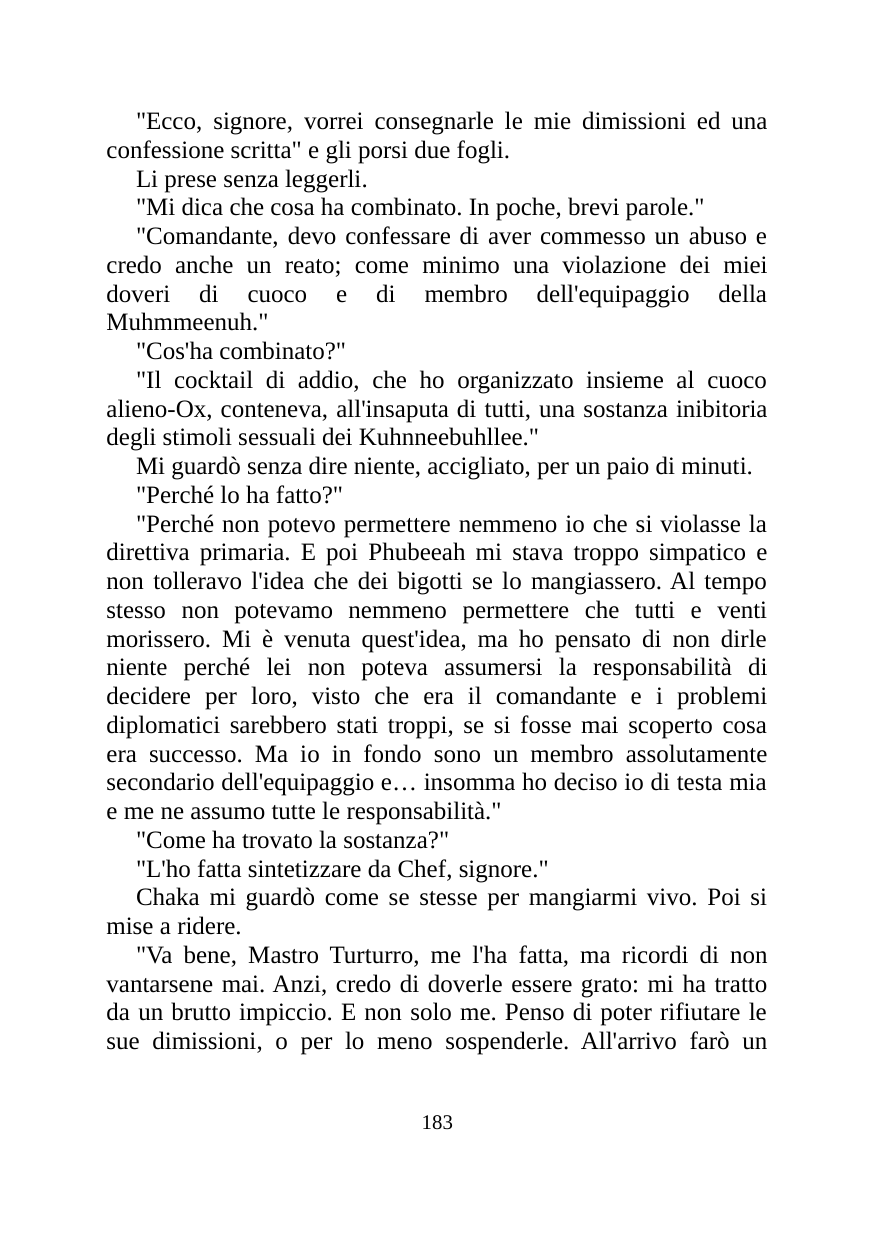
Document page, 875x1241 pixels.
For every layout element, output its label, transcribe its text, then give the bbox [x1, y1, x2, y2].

text Li prese senza leggerli. [106, 164, 768, 192]
text "Mi dica che cosa ha combinato. In poche, brevi parole." [106, 192, 768, 221]
text "Cos'ha combinato?" [106, 336, 768, 365]
text Mi guardò senza dire niente, accigliato, per un paio di minuti. [106, 451, 768, 480]
text "Come ha trovato la sostanza?" [106, 825, 768, 854]
text Chaka mi guardò come se stesse per mangiarmi vivo. Poi si mise a ridere. [106, 882, 768, 940]
text "L'ho fatta sintetizzare da Chef, signore." [106, 854, 768, 882]
text "Perché lo ha fatto?" [106, 480, 768, 509]
text "Comandante, devo confessare di aver commesso un abuso e credo anche un reato; come minimo una violazione dei miei doveri di cuoco e di membro dell'equipaggio della Muhmmeenuh." [106, 221, 768, 336]
text "Il cocktail di addio, che ho organizzato insieme al cuoco alieno-Ox, conteneva, all'insaputa di tutti, una sostanza inibitoria degli stimoli sessuali dei Kuhnneebuhllee." [106, 365, 768, 451]
text "Va bene, Mastro Turturro, me l'ha fatta, ma ricordi di non vantarsene mai. Anzi, credo di doverle essere grato: mi ha tratto da un brutto impiccio. E non solo me. Penso di poter rifiutare le sue dimissioni, o per lo meno sospenderle. All'arrivo farò un [106, 940, 768, 1055]
text "Perché non potevo permettere nemmeno io che si violasse la direttiva primaria. E poi Phubeeah mi stava troppo simpatico e non tolleravo l'idea che dei bigotti se lo mangiassero. Al tempo stesso non potevamo nemmeno permettere che tutti e venti morissero. Mi è venuta quest'idea, ma ho pensato di non dirle niente perché lei non poteva assumersi la responsabilità di decidere per loro, visto che era il comandante e i problemi diplomatici sarebbero stati troppi, se si fosse mai scoperto cosa era successo. Ma io in fondo sono un membro assolutamente secondario dell'equipaggio e… insomma ho deciso io di testa mia e me ne assumo tutte le responsabilità." [106, 509, 768, 825]
text "Ecco, signore, vorrei consegnarle le mie dimissioni ed una confessione scritta" e gli porsi due fogli. [106, 106, 768, 164]
